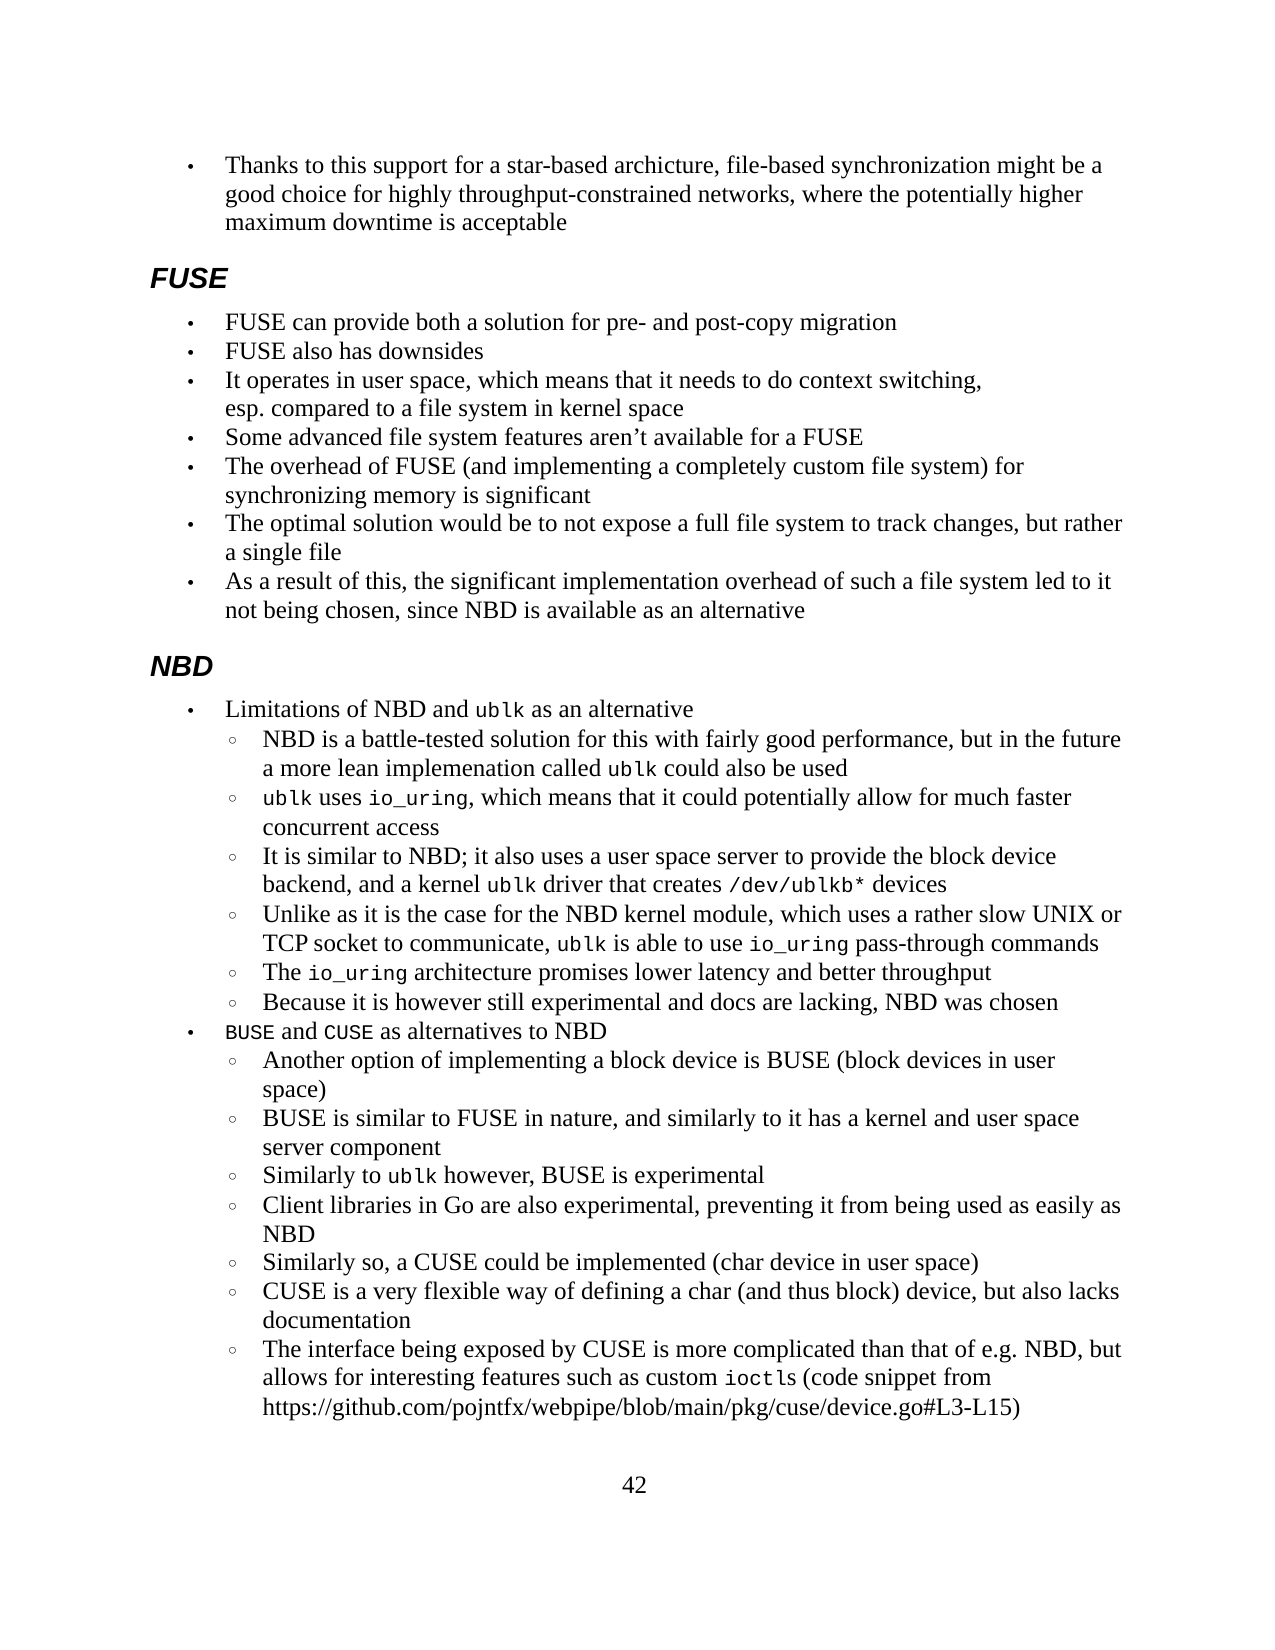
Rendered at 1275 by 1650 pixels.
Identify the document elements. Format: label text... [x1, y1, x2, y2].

list The io_uring architecture promises lower latency and better throughput [225, 957, 1125, 987]
list Another option of implementing a block device is BUSE (block devices in user space) [225, 1045, 1125, 1103]
list As a result of this, the significant implementation overhead of such a file system led to it not being chosen, since NBD is available as an alternative [187, 566, 1125, 623]
list The overhead of FUSE (and implementing a completely custom file system) for synchronizing memory is significant [187, 451, 1125, 508]
list Similarly so, a CUSE could be implemented (char device in user space) [225, 1247, 1125, 1276]
list NBD is a battle-tested solution for this with fairly good performance, but in the future a more lean implemenation called ublk could also be used [225, 724, 1125, 782]
list FUSE also has downsides [187, 336, 1125, 365]
list BUSE and CUSE as alternatives to NBD [187, 1016, 1125, 1045]
list ublk uses io_uring, which means that it could potentially allow for much faster concurrent access [225, 782, 1125, 841]
list It operates in user space, which means that it needs to do context switching, esp. compared to a file system in kernel space [187, 365, 1125, 422]
list Because it is however still experimental and docs are lacking, NBD was chosen [225, 987, 1125, 1016]
list Unlike as it is the case for the NBD kernel module, which uses a rather slow UNIX or TCP socket to communicate, ublk is able to use io_uring pass-through commands [225, 899, 1125, 957]
list Thanks to this support for a star-based archicture, file-based synchronization might be a good choice for highly throughput-constrained networks, where the potentially higher maximum downtime is acceptable [187, 150, 1125, 236]
list BUSE is similar to FUSE in nature, and similarly to it has a kernel and user space server component [225, 1103, 1125, 1160]
list Similarly to ublk however, BUSE is experimental [225, 1160, 1125, 1190]
list FUSE can provide both a solution for pre- and post-copy migration [187, 307, 1125, 336]
list Some advanced file system features aren’t available for a FUSE [187, 422, 1125, 451]
list The interface being exposed by CUSE is more complicated than that of e.g. NBD, but allows for interesting features such as custom ioctls (code snippet from https://github.com/pojntfx/webpipe/blob/main/pkg/cuse/device.go#L3-L15) [225, 1334, 1125, 1421]
subtitle FUSE [150, 261, 1125, 295]
list The optimal solution would be to not expose a full file system to track changes, but rather a single file [187, 508, 1125, 566]
list Limitations of NBD and ublk as an alternative [187, 694, 1125, 724]
list It is similar to NBD; it also uses a user space server to provide the block device backend, and a kernel ublk driver that creates /dev/ublkb* devices [225, 841, 1125, 899]
list CUSE is a very flexible way of defining a char (and thus block) device, but also lacks documentation [225, 1276, 1125, 1334]
list Client libraries in Go are also experimental, preventing it from being used as easily as NBD [225, 1190, 1125, 1247]
subtitle NBD [150, 648, 1125, 682]
